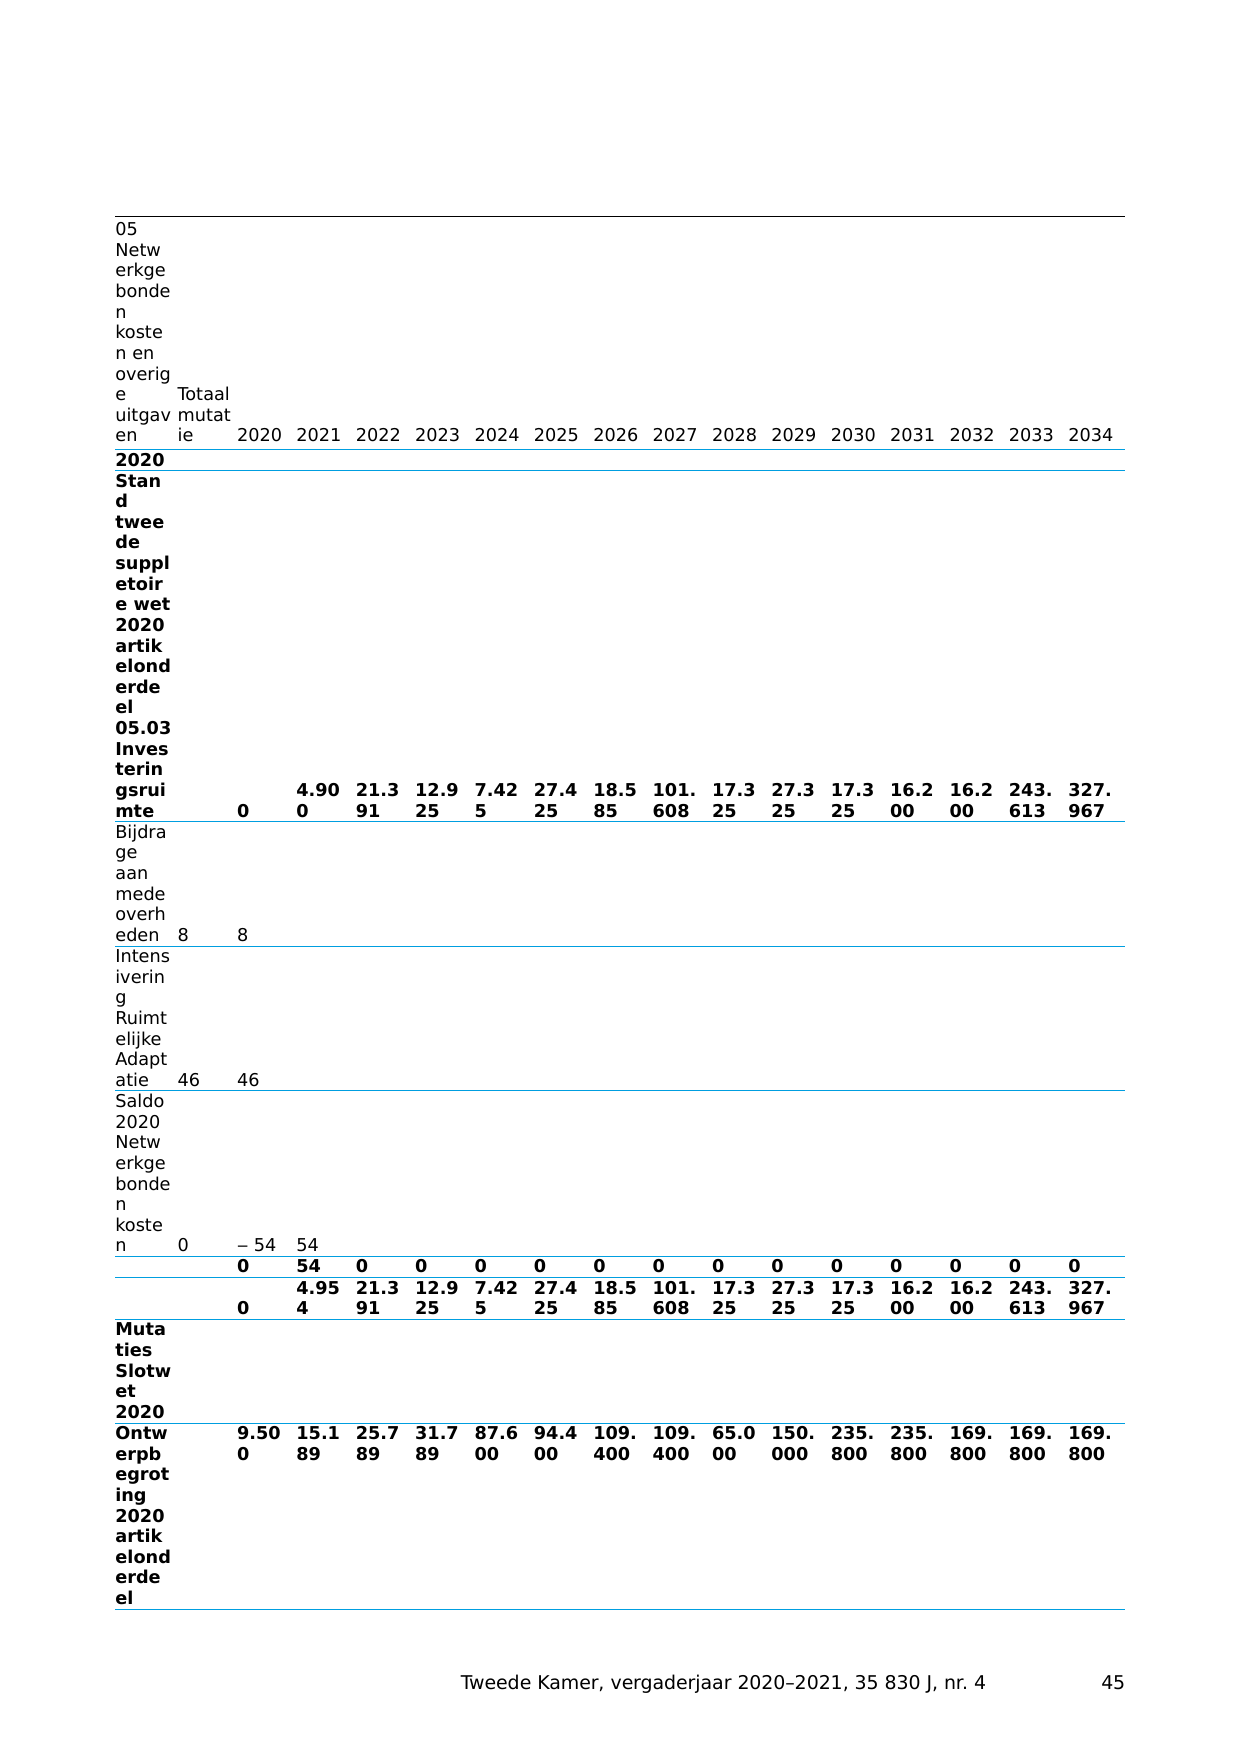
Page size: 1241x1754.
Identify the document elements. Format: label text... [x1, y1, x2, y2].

table_cell Totaal mutatie [175, 217, 234, 449]
table_cell [234, 1320, 293, 1422]
table_cell [887, 1091, 946, 1256]
table_cell [650, 822, 709, 946]
table_cell 0 [650, 1257, 709, 1277]
table_cell [175, 1278, 234, 1319]
table_cell [234, 450, 293, 470]
table_cell 25.789 [353, 1424, 412, 1609]
table_cell 27.425 [531, 471, 590, 821]
table_cell [887, 947, 946, 1090]
table_cell [412, 1091, 471, 1256]
table_cell [828, 1320, 887, 1422]
table_cell 7.425 [471, 471, 531, 821]
table_cell 0 [768, 1257, 828, 1277]
table_cell [531, 822, 590, 946]
table_cell 2028 [709, 217, 768, 449]
table_cell Intensivering Ruimtelijke Adaptatie [115, 947, 174, 1090]
table_cell [887, 1320, 946, 1422]
table_cell [1006, 822, 1065, 946]
table_cell 0 [946, 1257, 1006, 1277]
table_cell [1006, 1320, 1065, 1422]
table_cell [115, 1278, 174, 1319]
table_cell [412, 947, 471, 1090]
table_cell [768, 450, 828, 470]
table_cell 0 [887, 1257, 946, 1277]
table_cell [471, 1320, 531, 1422]
table_cell 327.967 [1065, 471, 1125, 821]
table_cell [768, 947, 828, 1090]
table_cell 16.200 [887, 471, 946, 821]
table_cell 9.500 [234, 1424, 293, 1609]
table_cell 235.800 [828, 1424, 887, 1609]
table_cell [1065, 450, 1125, 470]
table_cell [709, 1320, 768, 1422]
table_cell [828, 947, 887, 1090]
table_cell 27.325 [768, 471, 828, 821]
table_cell [353, 1320, 412, 1422]
table_cell 109.400 [590, 1424, 649, 1609]
table_cell 46 [175, 947, 234, 1090]
table_cell [650, 947, 709, 1090]
table_cell [946, 450, 1006, 470]
table_cell [709, 1091, 768, 1256]
table_cell [946, 947, 1006, 1090]
table_cell [471, 450, 531, 470]
table_header Tabel 5 [115, 191, 1125, 216]
table_cell Bijdrage aan medeoverheden [115, 822, 174, 946]
table_cell 16.200 [946, 1278, 1006, 1319]
table_cell [768, 822, 828, 946]
table_cell [175, 471, 234, 821]
table_cell 46 [234, 947, 293, 1090]
table_cell 169.800 [946, 1424, 1006, 1609]
table_cell 65.000 [709, 1424, 768, 1609]
table_cell [590, 822, 649, 946]
table_cell [531, 450, 590, 470]
table_cell 54 [293, 1091, 353, 1256]
table_cell [590, 1320, 649, 1422]
table_cell 94.400 [531, 1424, 590, 1609]
table_cell 169.800 [1006, 1424, 1065, 1609]
table_cell [590, 1091, 649, 1256]
table_cell [1065, 1320, 1125, 1422]
table_cell 2034 [1065, 217, 1125, 449]
table_cell [412, 1320, 471, 1422]
table_cell 2020 [115, 450, 174, 470]
table_cell [353, 1091, 412, 1256]
table_cell [946, 822, 1006, 946]
table_cell [471, 1091, 531, 1256]
table_cell 2027 [650, 217, 709, 449]
table_cell 2022 [353, 217, 412, 449]
table_cell [828, 450, 887, 470]
table_cell 2023 [412, 217, 471, 449]
table_cell Saldo 2020 Netwerkgebonden kosten [115, 1091, 174, 1256]
table_cell 16.200 [946, 471, 1006, 821]
table_cell [175, 1257, 234, 1277]
table_cell [709, 450, 768, 470]
table_cell [412, 450, 471, 470]
table_cell 2029 [768, 217, 828, 449]
table_cell [590, 450, 649, 470]
table_cell Mutaties Slotwet 2020 [115, 1320, 174, 1422]
table_cell 54 [293, 1257, 353, 1277]
table_cell [115, 1257, 174, 1277]
table_cell 8 [175, 822, 234, 946]
table_cell [709, 822, 768, 946]
table_cell 31.789 [412, 1424, 471, 1609]
table_cell 101.608 [650, 471, 709, 821]
table_cell ‒ 54 [234, 1091, 293, 1256]
table_cell [768, 1091, 828, 1256]
table_cell 2032 [946, 217, 1006, 449]
table_cell 16.200 [887, 1278, 946, 1319]
table_cell 8 [234, 822, 293, 946]
table_cell 17.325 [709, 471, 768, 821]
table_cell 0 [175, 1091, 234, 1256]
table_cell [1065, 1091, 1125, 1256]
table_cell [1006, 450, 1065, 470]
table_cell 0 [590, 1257, 649, 1277]
table_cell [353, 947, 412, 1090]
table_cell [353, 450, 412, 470]
table_cell 27.325 [768, 1278, 828, 1319]
table_cell [175, 1424, 234, 1609]
table_cell 0 [412, 1257, 471, 1277]
table_cell 05 Netwerkgebonden kosten en overige uitgaven [115, 217, 174, 449]
table_cell 12.925 [412, 471, 471, 821]
table_cell 2031 [887, 217, 946, 449]
table_cell [828, 822, 887, 946]
table_cell 2030 [828, 217, 887, 449]
table_cell 0 [234, 1257, 293, 1277]
table_cell Ontwerpbegroting 2020 artikelonderdeel [115, 1424, 174, 1609]
table_cell [887, 822, 946, 946]
table_cell 18.585 [590, 1278, 649, 1319]
table_cell [828, 1091, 887, 1256]
table_cell [887, 450, 946, 470]
table_cell 87.600 [471, 1424, 531, 1609]
table_cell [293, 450, 353, 470]
table_cell 21.391 [353, 471, 412, 821]
table_cell 4.900 [293, 471, 353, 821]
table_cell 2033 [1006, 217, 1065, 449]
table_cell [471, 947, 531, 1090]
table_cell 150.000 [768, 1424, 828, 1609]
table_cell 0 [234, 471, 293, 821]
table_cell Stand tweede suppletoire wet 2020 artikelonderdeel 05.03 Investeringsruimte [115, 471, 174, 821]
table_cell 235.800 [887, 1424, 946, 1609]
table_cell [946, 1091, 1006, 1256]
table_cell 327.967 [1065, 1278, 1125, 1319]
table_cell 12.925 [412, 1278, 471, 1319]
table_cell 101.608 [650, 1278, 709, 1319]
table_cell 15.189 [293, 1424, 353, 1609]
table_cell 0 [353, 1257, 412, 1277]
table_cell 17.325 [828, 471, 887, 821]
table_cell [946, 1320, 1006, 1422]
table_cell [709, 947, 768, 1090]
table_cell [650, 1091, 709, 1256]
table_cell [650, 1320, 709, 1422]
table_cell 2021 [293, 217, 353, 449]
table_cell 2025 [531, 217, 590, 449]
table_cell [293, 947, 353, 1090]
table_cell 0 [1006, 1257, 1065, 1277]
table_cell [175, 1320, 234, 1422]
table_cell [1006, 947, 1065, 1090]
table_cell 0 [531, 1257, 590, 1277]
table_cell [650, 450, 709, 470]
table_cell [1065, 822, 1125, 946]
table_cell [471, 822, 531, 946]
table_cell 0 [234, 1278, 293, 1319]
table_cell [412, 822, 471, 946]
table_cell [1006, 1091, 1065, 1256]
table_cell 2024 [471, 217, 531, 449]
table_cell 2026 [590, 217, 649, 449]
table_cell 21.391 [353, 1278, 412, 1319]
table_cell [590, 947, 649, 1090]
table_cell [531, 1320, 590, 1422]
table_cell 0 [709, 1257, 768, 1277]
table_cell 0 [828, 1257, 887, 1277]
table_cell 0 [471, 1257, 531, 1277]
table_cell [1065, 947, 1125, 1090]
table_cell 17.325 [828, 1278, 887, 1319]
table_cell 7.425 [471, 1278, 531, 1319]
table_cell 27.425 [531, 1278, 590, 1319]
table_cell 169.800 [1065, 1424, 1125, 1609]
table_cell 4.954 [293, 1278, 353, 1319]
table_cell 17.325 [709, 1278, 768, 1319]
table_cell [293, 822, 353, 946]
table_cell 0 [1065, 1257, 1125, 1277]
table_cell 243.613 [1006, 471, 1065, 821]
table_cell 18.585 [590, 471, 649, 821]
table_cell [175, 450, 234, 470]
table_cell [768, 1320, 828, 1422]
table_cell [531, 947, 590, 1090]
table_cell 109.400 [650, 1424, 709, 1609]
table_cell [293, 1320, 353, 1422]
table_cell 243.613 [1006, 1278, 1065, 1319]
table_cell 2020 [234, 217, 293, 449]
table_cell [531, 1091, 590, 1256]
table_cell [353, 822, 412, 946]
